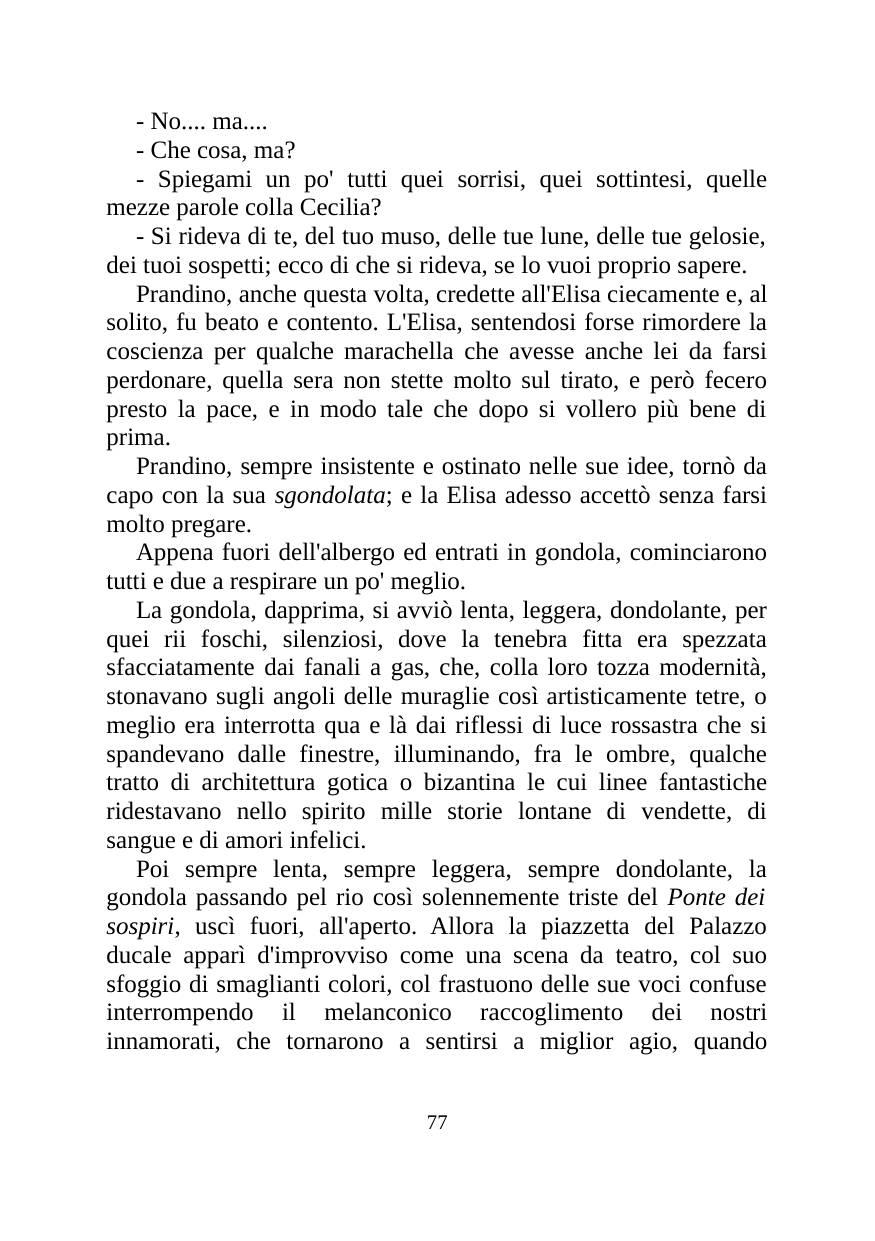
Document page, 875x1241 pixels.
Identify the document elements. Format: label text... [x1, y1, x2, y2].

text Appena fuori dell'albergo ed entrati in gondola, cominciarono tutti e due a respirare un po' meglio. [106, 537, 768, 595]
text Prandino, sempre insistente e ostinato nelle sue idee, tornò da capo con la sua sgondolata; e la Elisa adesso accettò senza farsi molto pregare. [106, 451, 768, 537]
text Prandino, anche questa volta, credette all'Elisa ciecamente e, al solito, fu beato e contento. L'Elisa, sentendosi forse rimordere la coscienza per qualche marachella che avesse anche lei da farsi perdonare, quella sera non stette molto sul tirato, e però fecero presto la pace, e in modo tale che dopo si vollero più bene di prima. [106, 279, 768, 451]
text La gondola, dapprima, si avviò lenta, leggera, dondolante, per quei rii foschi, silenziosi, dove la tenebra fitta era spezzata sfacciatamente dai fanali a gas, che, colla loro tozza modernità, stonavano sugli angoli delle muraglie così artisticamente tetre, o meglio era interrotta qua e là dai riflessi di luce rossastra che si spandevano dalle finestre, illuminando, fra le ombre, qualche tratto di architettura gotica o bizantina le cui linee fantastiche ridestavano nello spirito mille storie lontane di vendette, di sangue e di amori infelici. [106, 595, 768, 854]
text - Spiegami un po' tutti quei sorrisi, quei sottintesi, quelle mezze parole colla Cecilia? [106, 164, 768, 221]
text - Si rideva di te, del tuo muso, delle tue lune, delle tue gelosie, dei tuoi sospetti; ecco di che si rideva, se lo vuoi proprio sapere. [106, 221, 768, 279]
text Poi sempre lenta, sempre leggera, sempre dondolante, la gondola passando pel rio così solennemente triste del Ponte dei sospiri, uscì fuori, all'aperto. Allora la piazzetta del Palazzo ducale apparì d'improvviso come una scena da teatro, col suo sfoggio di smaglianti colori, col frastuono delle sue voci confuse interrompendo il melanconico raccoglimento dei nostri innamorati, che tornarono a sentirsi a miglior agio, quando [106, 854, 768, 1055]
text - Che cosa, ma? [106, 135, 768, 164]
text - No.... ma.... [106, 106, 768, 135]
